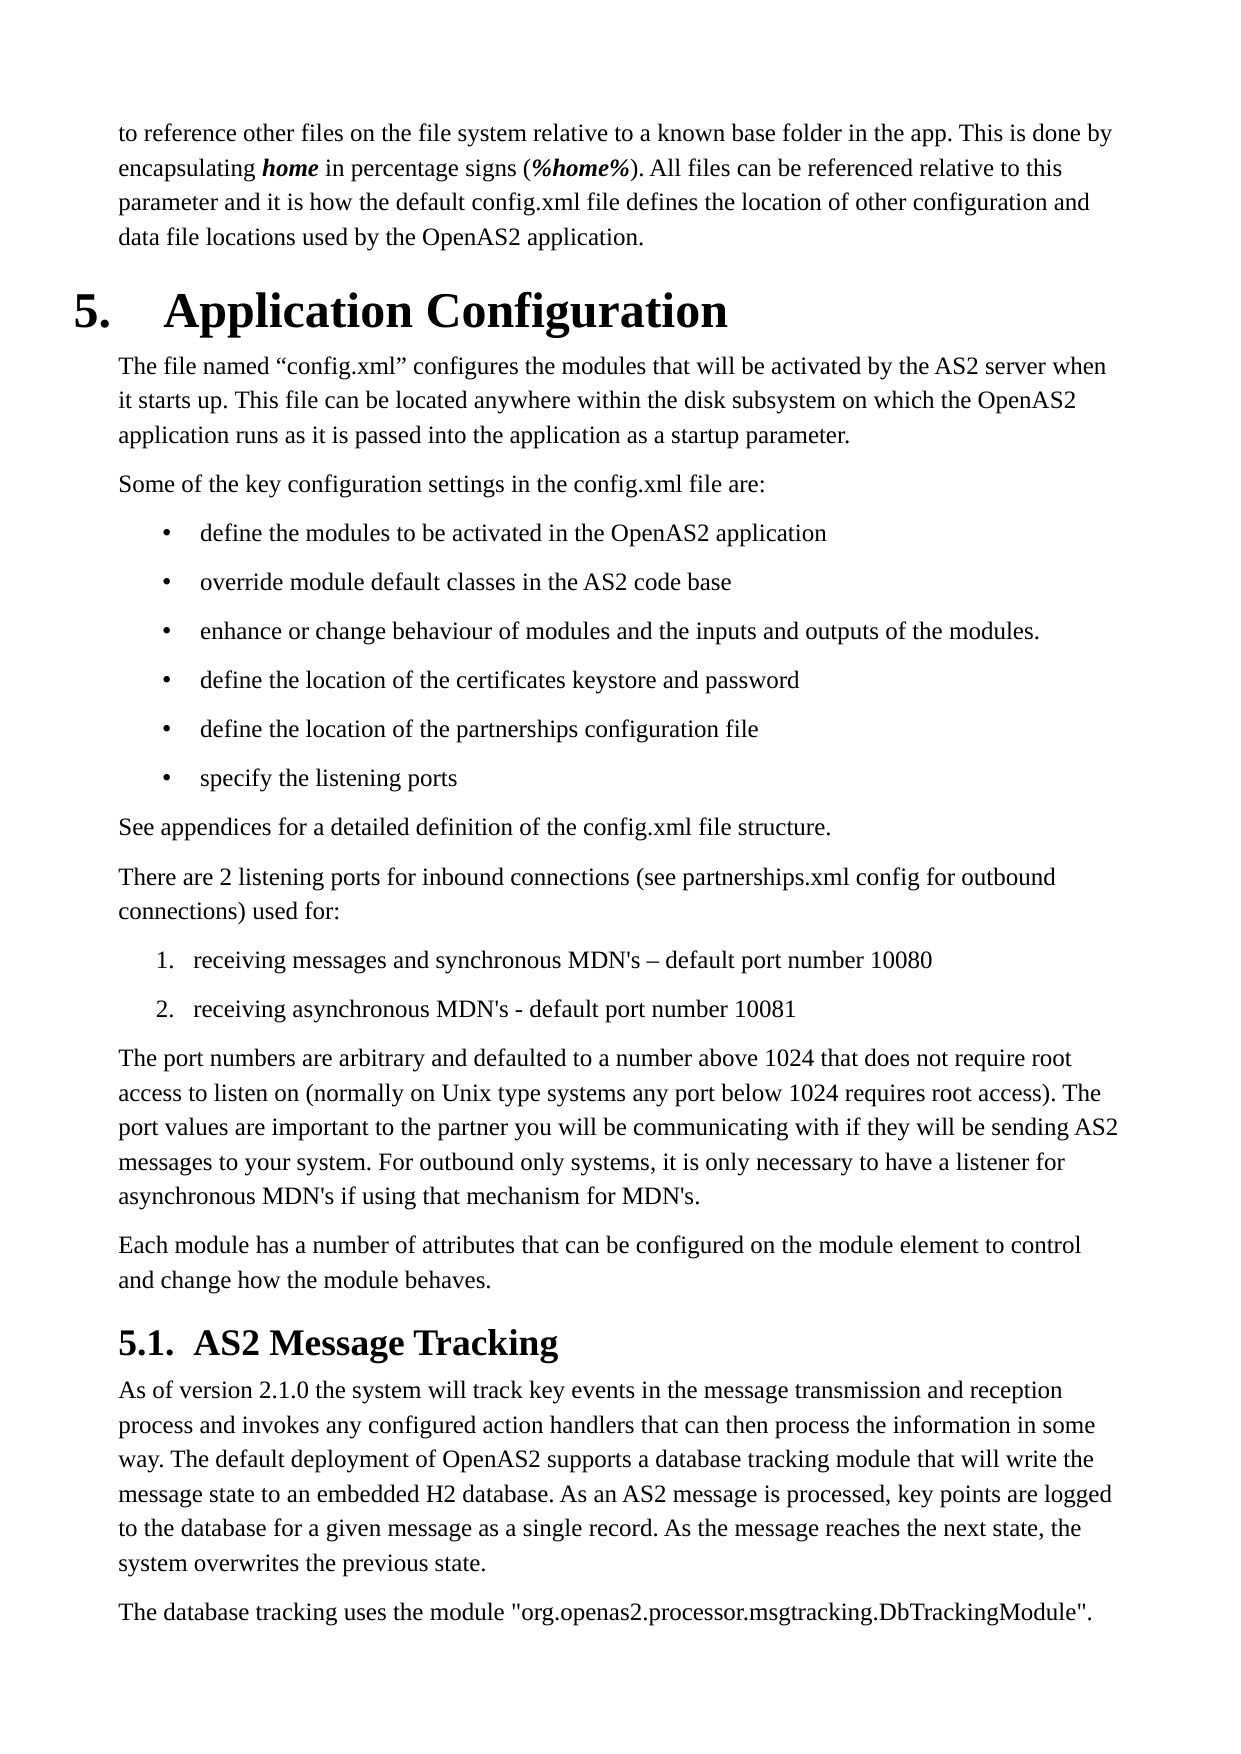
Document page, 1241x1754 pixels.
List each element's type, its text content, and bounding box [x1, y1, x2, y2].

list receiving asynchronous MDN's - default port number 10081 [156, 994, 1122, 1023]
list receiving messages and synchronous MDN's – default port number 10080 [156, 945, 1122, 974]
text There are 2 listening ports for inbound connections (see partnerships.xml config for outbound connections) used for: [118, 862, 1122, 925]
subtitle Application Configuration [73, 281, 1122, 338]
text Each module has a number of attributes that can be configured on the module element to control and change how the module behaves. [118, 1230, 1122, 1293]
subtitle AS2 Message Tracking [118, 1320, 1122, 1363]
list specify the listening ports [162, 763, 1122, 792]
text The file named “config.xml” configures the modules that will be activated by the AS2 server when it starts up. This file can be located anywhere within the disk subsystem on which the OpenAS2 application runs as it is passed into the application as a startup parameter. [118, 351, 1122, 449]
list define the location of the certificates keystore and password [162, 665, 1122, 694]
text Some of the key configuration settings in the config.xml file are: [118, 469, 1122, 498]
text The database tracking uses the module "org.openas2.processor.msgtracking.DbTrackingModule". [118, 1597, 1122, 1626]
text See appendices for a detailed definition of the config.xml file structure. [118, 812, 1122, 841]
list enhance or change behaviour of modules and the inputs and outputs of the modules. [162, 616, 1122, 645]
text to reference other files on the file system relative to a known base folder in the app. This is done by encapsulating home in percentage signs (%home%). All files can be referenced relative to this parameter and it is how the default config.xml file defines the location of other configuration and data file locations used by the OpenAS2 application. [118, 118, 1122, 250]
text As of version 2.1.0 the system will track key events in the message transmission and reception process and invokes any configured action handlers that can then process the information in some way. The default deployment of OpenAS2 supports a database tracking module that will write the message state to an embedded H2 database. As an AS2 message is processed, key points are logged to the database for a given message as a single record. As the message reaches the next state, the system overwrites the previous state. [118, 1376, 1122, 1577]
list define the modules to be activated in the OpenAS2 application [162, 518, 1122, 547]
list override module default classes in the AS2 code base [162, 567, 1122, 596]
text The port numbers are arbitrary and defaulted to a number above 1024 that does not require root access to listen on (normally on Unix type systems any port below 1024 requires root access). The port values are important to the partner you will be communicating with if they will be sending AS2 messages to your system. For outbound only systems, it is only necessary to have a listener for asynchronous MDN's if using that mechanism for MDN's. [118, 1043, 1122, 1210]
list define the location of the partnerships configuration file [162, 714, 1122, 743]
